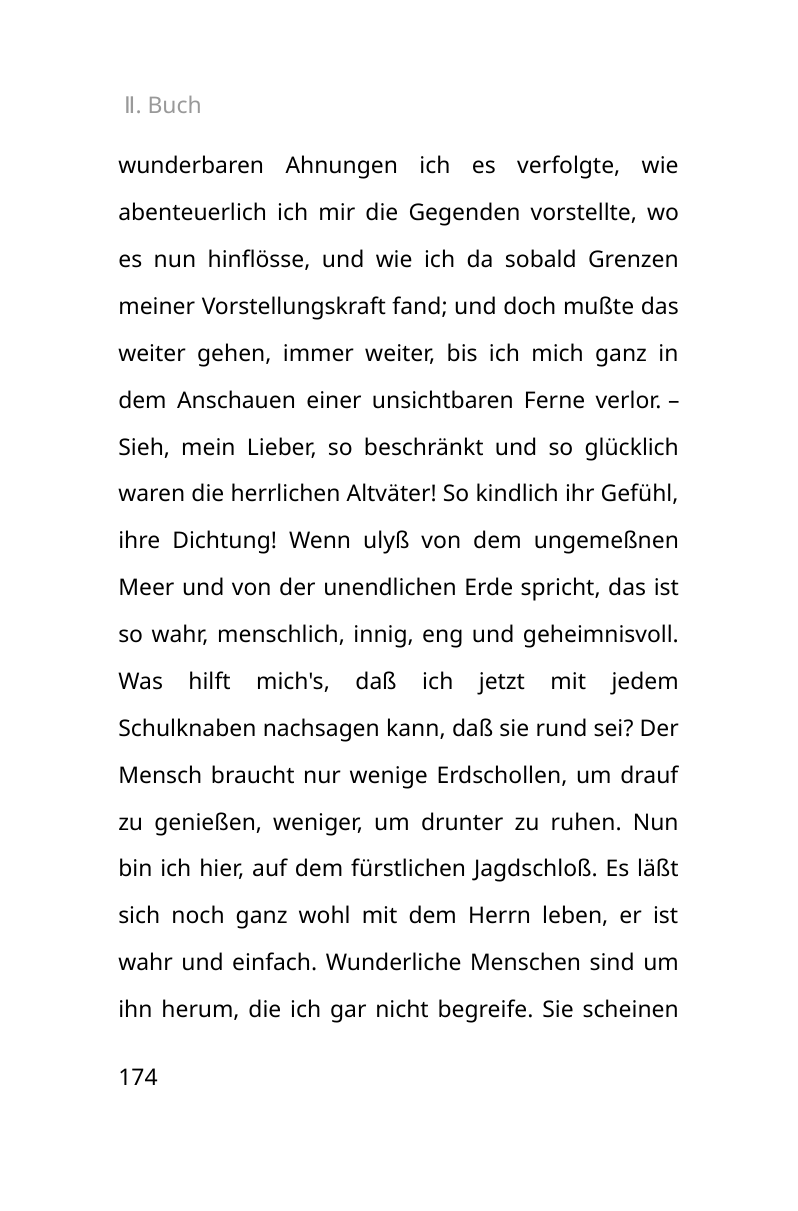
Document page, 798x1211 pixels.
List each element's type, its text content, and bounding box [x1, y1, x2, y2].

text wunderbaren Ahnungen ich es verfolgte, wie abenteuerlich ich mir die Gegenden vorstellte, wo es nun hinflösse, und wie ich da sobald Grenzen meiner Vorstellungskraft fand; und doch mußte das weiter gehen, immer weiter, bis ich mich ganz in dem Anschauen einer unsichtbaren Ferne verlor. – Sieh, mein Lieber, so beschränkt und so glücklich waren die herrlichen Altväter! So kindlich ihr Gefühl, ihre Dichtung! Wenn ulyß von dem ungemeßnen Meer und von der unendlichen Erde spricht, das ist so wahr, menschlich, innig, eng und geheimnisvoll. Was hilft mich's, daß ich jetzt mit jedem Schulknaben nachsagen kann, daß sie rund sei? Der Mensch braucht nur wenige Erdschollen, um drauf zu genießen, weniger, um drunter zu ruhen. Nun bin ich hier, auf dem fürstlichen Jagdschloß. Es läßt sich noch ganz wohl mit dem Herrn leben, er ist wahr und einfach. Wunderliche Menschen sind um ihn herum, die ich gar nicht begreife. Sie scheinen [118, 149, 679, 1024]
